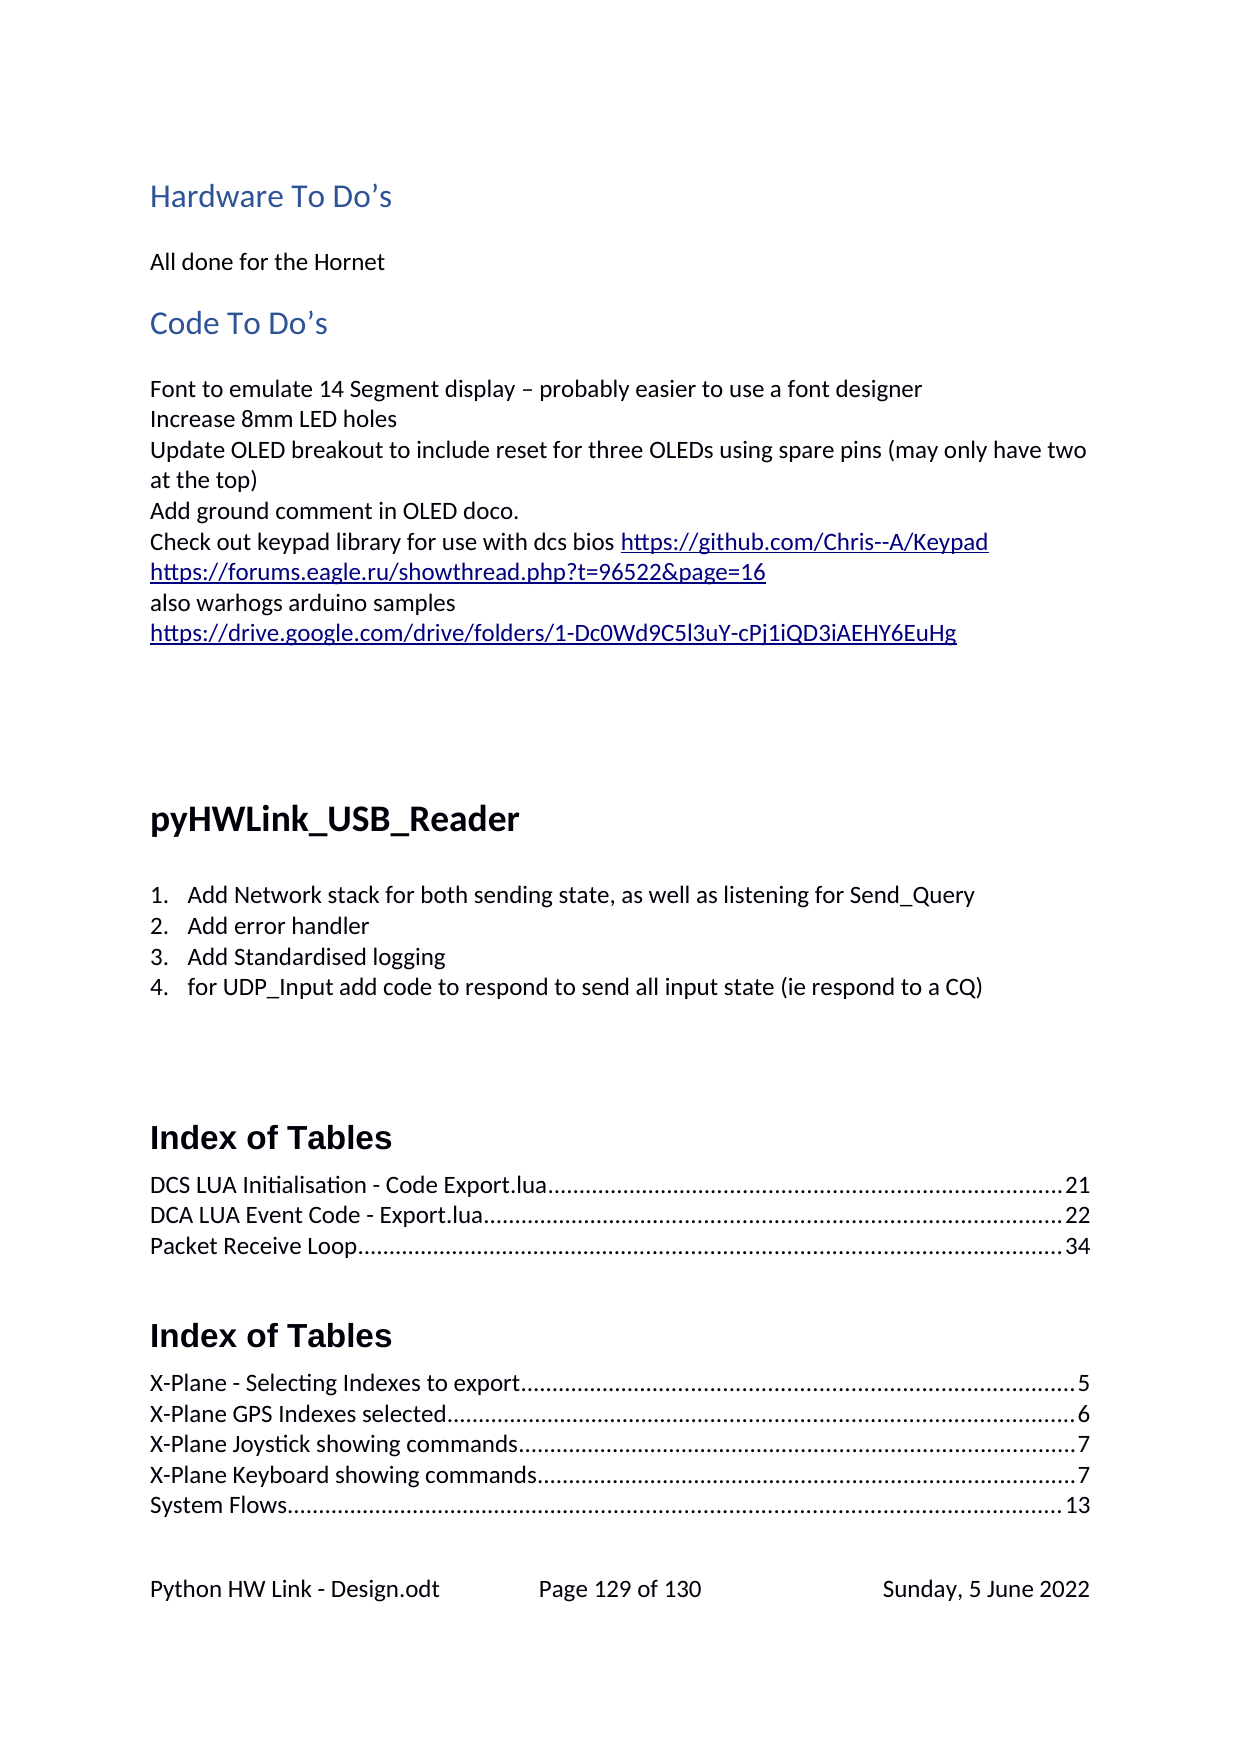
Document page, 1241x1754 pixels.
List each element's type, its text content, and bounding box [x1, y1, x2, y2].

subtitle Hardware To Do’s [150, 175, 1090, 216]
text X-Plane - Selecting Indexes to export 5 [150, 1367, 1090, 1398]
subtitle Index of Tables [150, 1316, 1090, 1355]
text DCA LUA Event Code - Export.lua 22 [150, 1200, 1090, 1230]
subtitle Code To Do’s [150, 302, 1090, 342]
text Font to emulate 14 Segment display – probably easier to use a font designer [150, 373, 1090, 403]
text Check out keypad library for use with dcs bios https://github.com/Chris--A/Keypad https://forums.eagle.ru/showthread.php?t=96522&page=16 [150, 526, 1090, 587]
text X-Plane GPS Indexes selected 6 [150, 1398, 1090, 1428]
text https://drive.google.com/drive/folders/1-Dc0Wd9C5l3uY-cPj1iQD3iAEHY6EuHg [150, 617, 1090, 648]
text X-Plane Keyboard showing commands 7 [150, 1459, 1090, 1489]
text Increase 8mm LED holes [150, 403, 1090, 434]
list All done for the Hornet [150, 246, 1090, 277]
text Packet Receive Loop 34 [150, 1230, 1090, 1261]
text also warhogs arduino samples [150, 587, 1090, 617]
text Add ground comment in OLED doco. [150, 495, 1090, 526]
list Add Standardised logging [150, 941, 1090, 971]
text DCS LUA Initialisation - Code Export.lua 21 [150, 1169, 1090, 1200]
text Update OLED breakout to include reset for three OLEDs using spare pins (may only have two at the top) [150, 434, 1090, 495]
list Add error handler [150, 910, 1090, 941]
subtitle Index of Tables [150, 1118, 1090, 1157]
list for UDP_Input add code to respond to send all input state (ie respond to a CQ) [150, 971, 1090, 1002]
list Add Network stack for both sending state, as well as listening for Send_Query [150, 879, 1090, 910]
text System Flows 13 [150, 1489, 1090, 1520]
text X-Plane Joystick showing commands 7 [150, 1428, 1090, 1459]
subtitle pyHWLink_USB_Reader [150, 795, 1090, 841]
